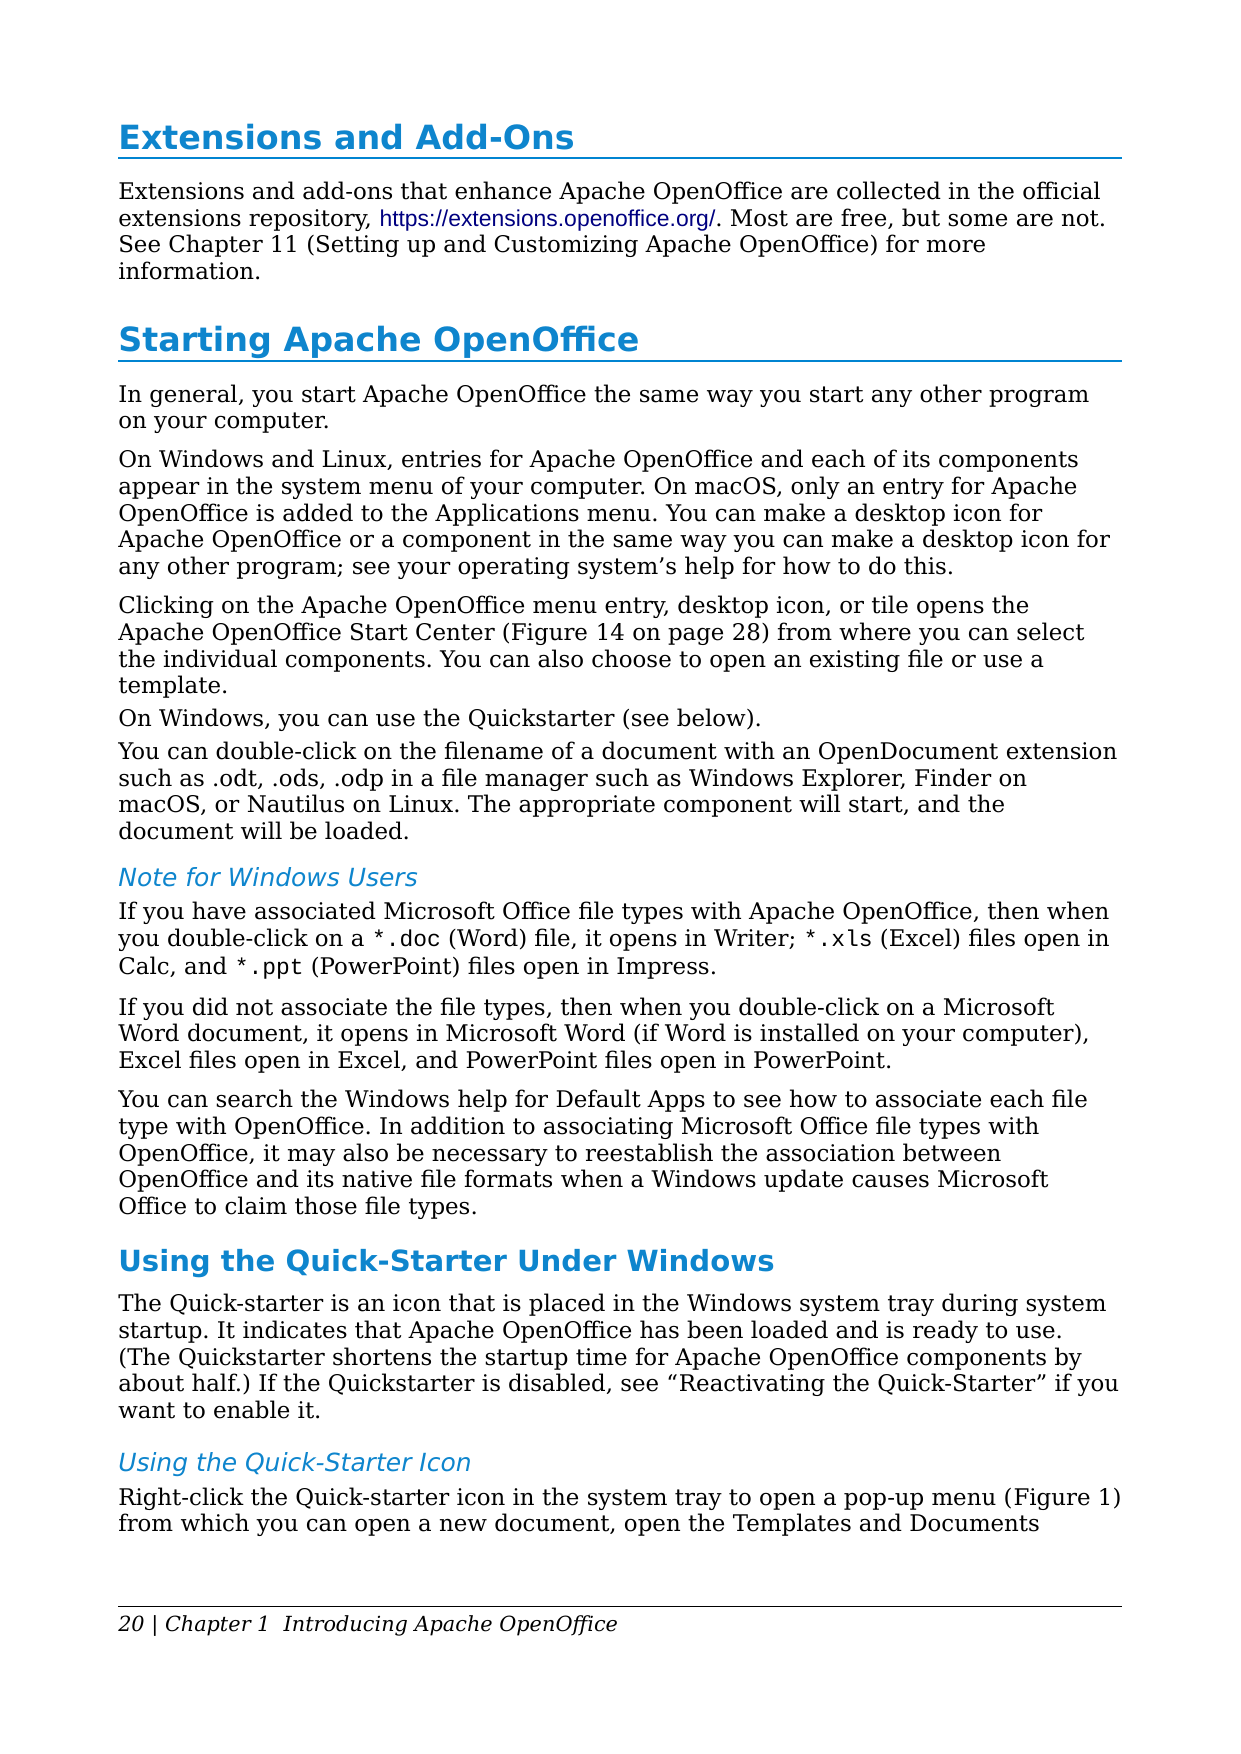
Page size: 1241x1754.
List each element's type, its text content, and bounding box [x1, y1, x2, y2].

subtitle Extensions and Add-Ons [118, 118, 1122, 157]
list You can double-click on the filename of a document with an OpenDocument extension such as .odt, .ods, .odp in a file manager such as Windows Explorer, Finder on macOS, or Nautilus on Linux. The appropriate component will start, and the document will be loaded. [118, 738, 1122, 845]
subtitle Using the Quick-Starter Under Windows [118, 1244, 1122, 1278]
subtitle Using the Quick-Starter Icon [118, 1448, 1122, 1477]
subtitle Starting Apache OpenOffice [118, 321, 1122, 360]
text On Windows and Linux, entries for Apache OpenOffice and each of its components appear in the system menu of your computer. On macOS, only an entry for Apache OpenOffice is added to the Applications menu. You can make a desktop icon for Apache OpenOffice or a component in the same way you can make a desktop icon for any other program; see your operating system’s help for how to do this. [118, 447, 1122, 580]
text Extensions and add-ons that enhance Apache OpenOffice are collected in the official extensions repository, https://extensions.openoffice.org/. Most are free, but some are not. See Chapter 11 (Setting up and Customizing Apache OpenOffice) for more information. [118, 178, 1122, 285]
text Right-click the Quick-starter icon in the system tray to open a pop-up menu (Figure 1) from which you can open a new document, open the Templates and Documents [118, 1484, 1122, 1537]
list Clicking on the Apache OpenOffice menu entry, desktop icon, or tile opens the Apache OpenOffice Start Center (Figure 14 on page 28) from where you can select the individual components. You can also choose to open an existing file or use a template. [118, 592, 1122, 699]
text In general, you start Apache OpenOffice the same way you start any other program on your computer. [118, 381, 1122, 434]
text If you have associated Microsoft Office file types with Apache OpenOffice, then when you double-click on a *.doc (Word) file, it opens in Writer; *.xls (Excel) files open in Calc, and *.ppt (PowerPoint) files open in Impress. [118, 898, 1122, 981]
text The Quick-starter is an icon that is placed in the Windows system tray during system startup. It indicates that Apache OpenOffice has been loaded and is ready to use. (The Quickstarter shortens the startup time for Apache OpenOffice components by about half.) If the Quickstarter is disabled, see “Reactivating the Quick-Starter” if you want to enable it. [118, 1290, 1122, 1424]
list On Windows, you can use the Quickstarter (see below). [118, 705, 1122, 732]
text If you did not associate the file types, then when you double-click on a Microsoft Word document, it opens in Microsoft Word (if Word is installed on your computer), Excel files open in Excel, and PowerPoint files open in PowerPoint. [118, 994, 1122, 1074]
subtitle Note for Windows Users [118, 863, 1122, 892]
text You can search the Windows help for Default Apps to see how to associate each file type with OpenOffice. In addition to associating Microsoft Office file types with OpenOffice, it may also be necessary to reestablish the association between OpenOffice and its native file formats when a Windows update causes Microsoft Office to claim those file types. [118, 1086, 1122, 1220]
